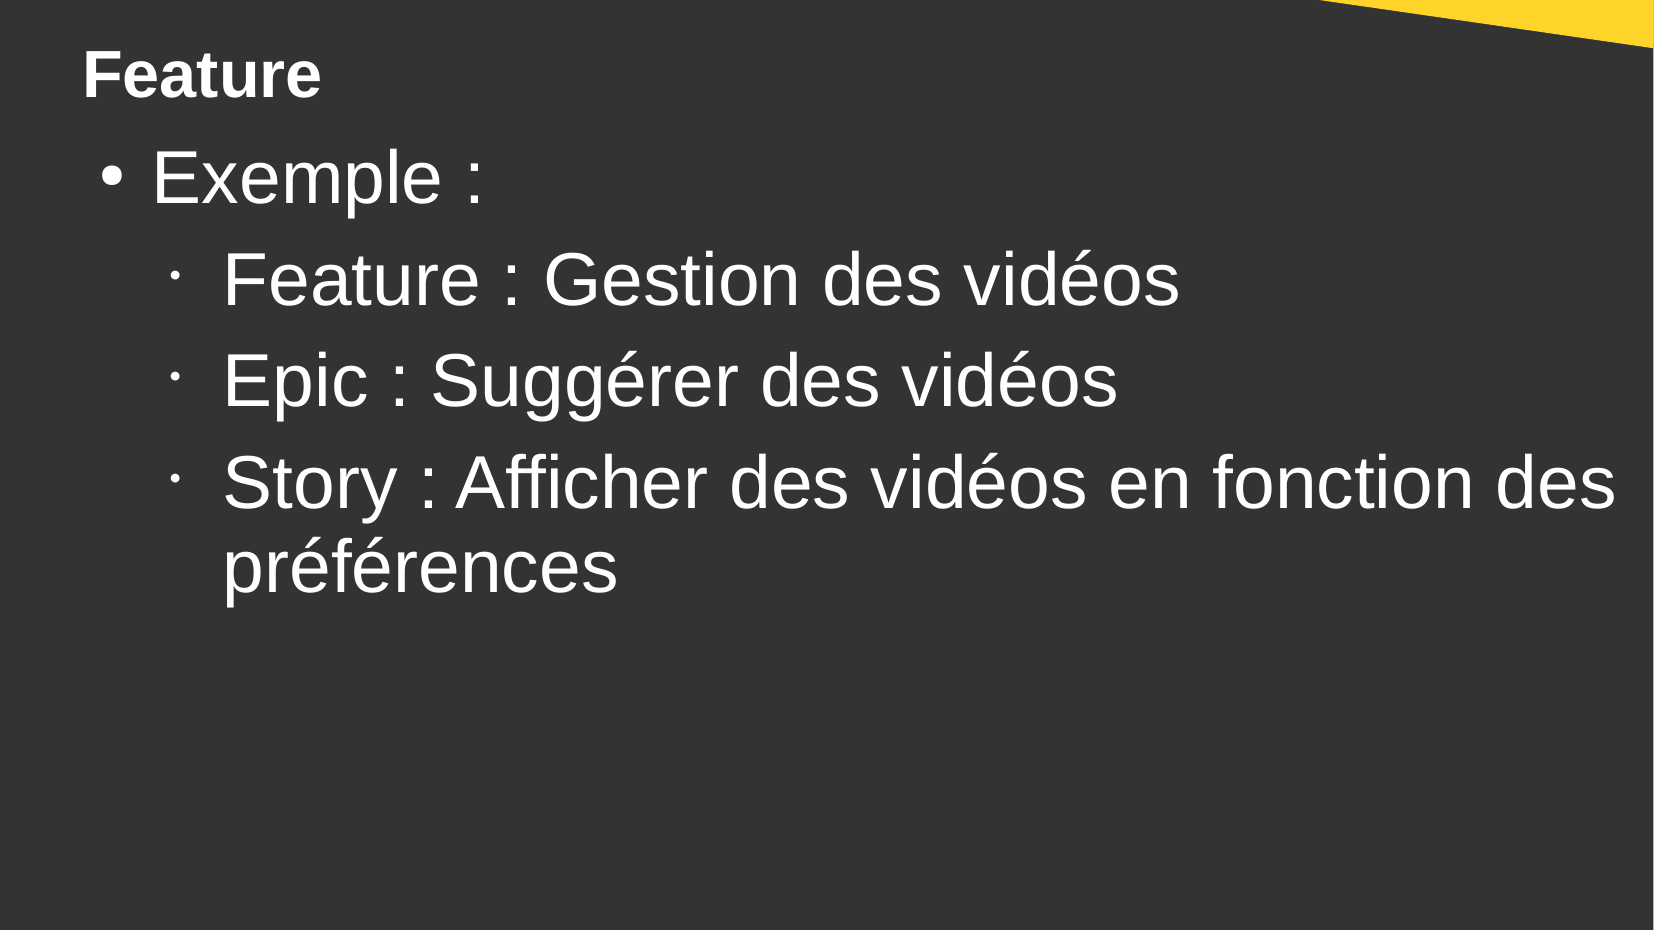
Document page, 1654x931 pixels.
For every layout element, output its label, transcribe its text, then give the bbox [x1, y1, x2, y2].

text_box [1319, 0, 1654, 49]
list Exemple : Feature : Gestion des vidéos Epic : Suggérer des vidéos Story : Afficher des vidéos en fonction des préférences [80, 135, 1620, 777]
title Feature [82, 37, 1571, 122]
